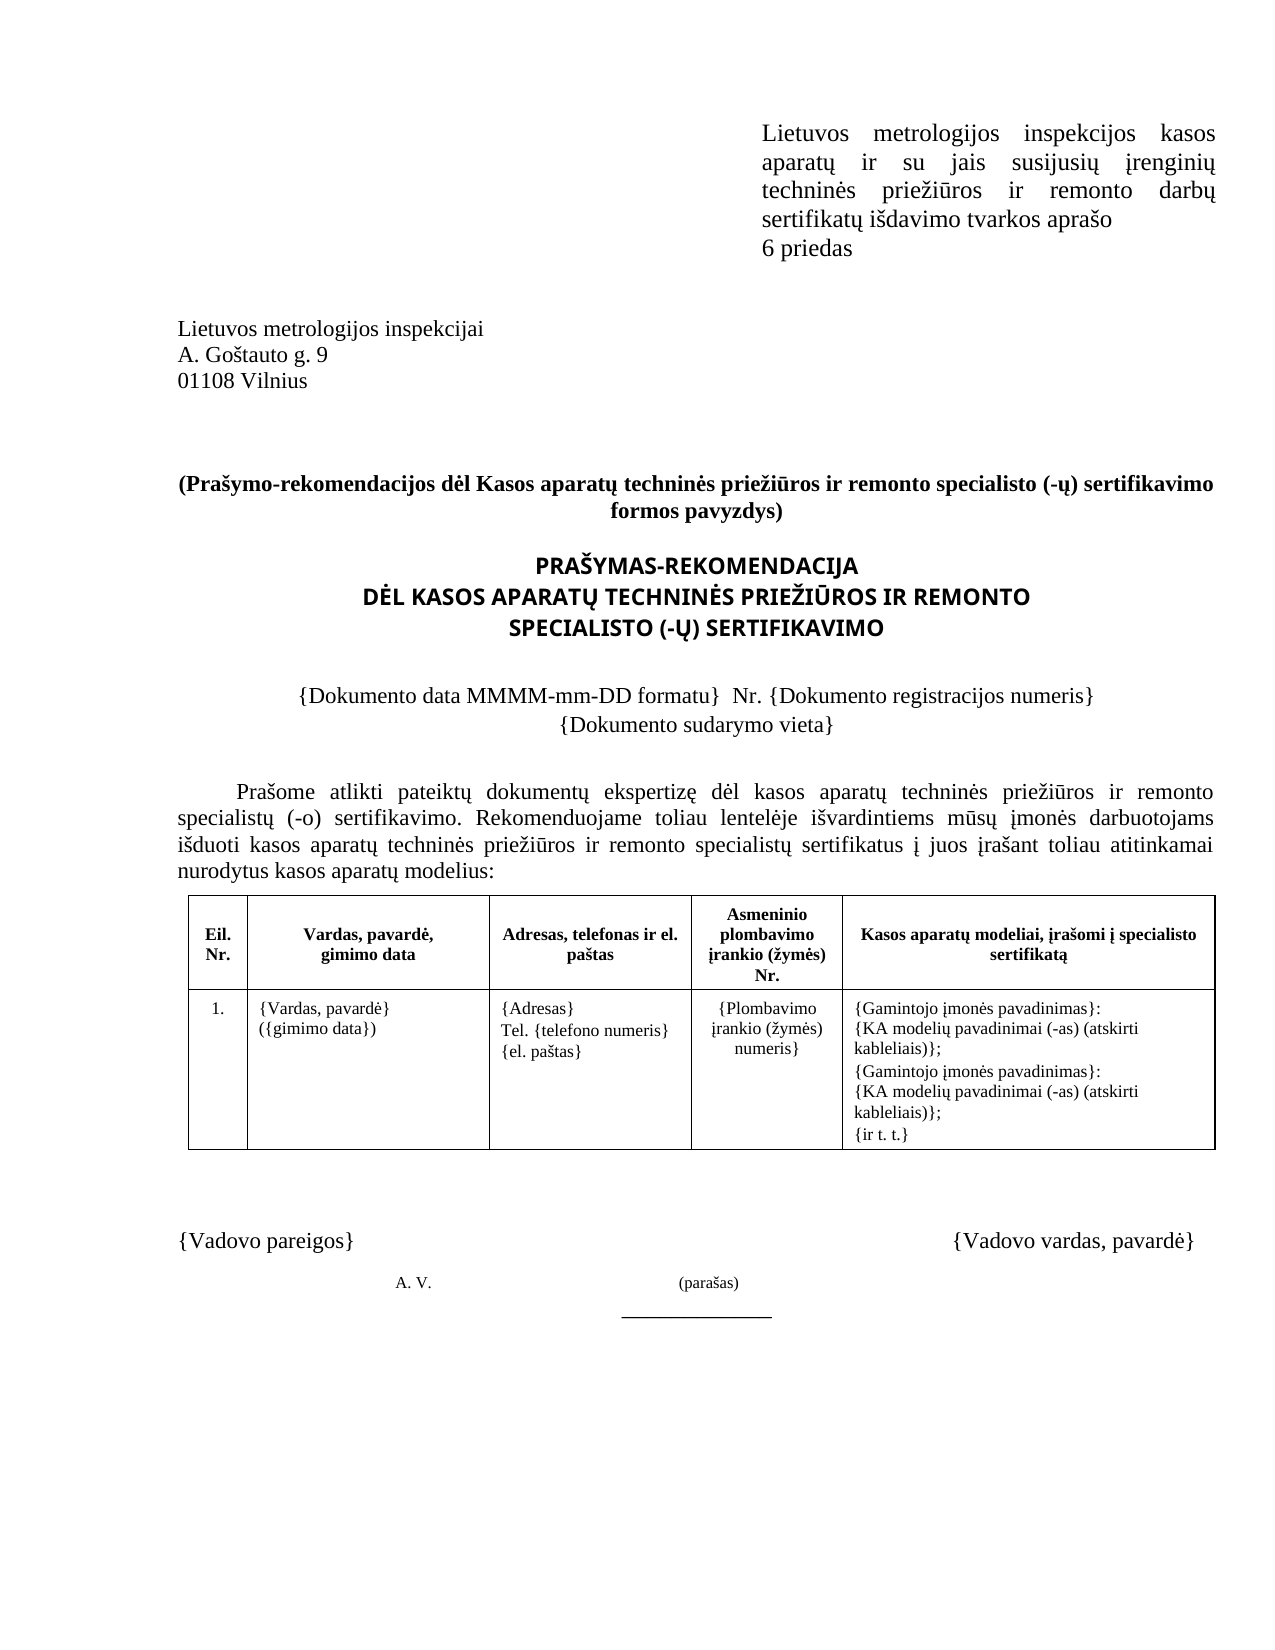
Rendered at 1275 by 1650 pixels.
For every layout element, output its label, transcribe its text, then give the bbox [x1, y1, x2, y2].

text Lietuvos metrologijos inspekcijai A. Goštauto g. 9 [177, 315, 1216, 367]
text PrašymaS-rekomendacija dėl kasos aparatų techninės priežiūros ir remonto specialistO (-Ų) sertifikaVIMO [177, 549, 1216, 643]
text {Vadovo pareigos} {Vadovo vardas, pavardė} [177, 1227, 1216, 1253]
table_header Adresas, telefonas ir el. paštas [490, 896, 691, 989]
text {Dokumento data MMMM-mm-DD formatu} Nr. {Dokumento registracijos numeris} {Dokumento sudarymo vieta} [177, 682, 1216, 737]
table_header Eil. Nr. [189, 896, 247, 989]
text 6 priedas [762, 233, 1216, 262]
text (Prašymo-rekomendacijos dėl Kasos aparatų techninės priežiūros ir remonto specialisto (-ų) sertifikavimo formos pavyzdys) [177, 471, 1216, 523]
table_cell {Adresas} Tel. {telefono numeris} {el. paštas} [490, 990, 691, 1149]
text Prašome atlikti pateiktų dokumentų ekspertizę dėl kasos aparatų techninės priežiūros ir remonto specialistų (-o) sertifikavimo. Rekomenduojame toliau lentelėje išvardintiems mūsų įmonės darbuotojams išduoti kasos aparatų techninės priežiūros ir remonto specialistų sertifikatus į juos įrašant toliau atitinkamai nurodytus kasos aparatų modelius: [177, 778, 1216, 883]
table_cell {Plombavimo įrankio (žymės) numeris} [692, 990, 842, 1149]
table_cell {Gamintojo įmonės pavadinimas}: {KA modelių pavadinimai (-as) (atskirti kableliais)}; {Gamintojo įmonės pavadinimas}: {KA modelių pavadinimai (-as) (atskirti kableliais)}; {ir t. t.} [843, 990, 1214, 1149]
table_cell {Vardas, pavardė} ({gimimo data}) [248, 990, 489, 1149]
table_cell 1. [189, 990, 247, 1149]
text Lietuvos metrologijos inspekcijos kasos aparatų ir su jais susijusių įrenginių techninės priežiūros ir remonto darbų sertifikatų išdavimo tvarkos aprašo [762, 118, 1216, 233]
text A. V. (parašas) [177, 1273, 1216, 1292]
text 01108 Vilnius [177, 367, 1216, 394]
table_header Kasos aparatų modeliai, įrašomi į specialisto sertifikatą [843, 896, 1214, 989]
text ____________ [177, 1292, 1216, 1321]
table_header Vardas, pavardė, gimimo data [248, 896, 489, 989]
table_header Asmeninio plombavimo įrankio (žymės) Nr. [692, 896, 842, 989]
